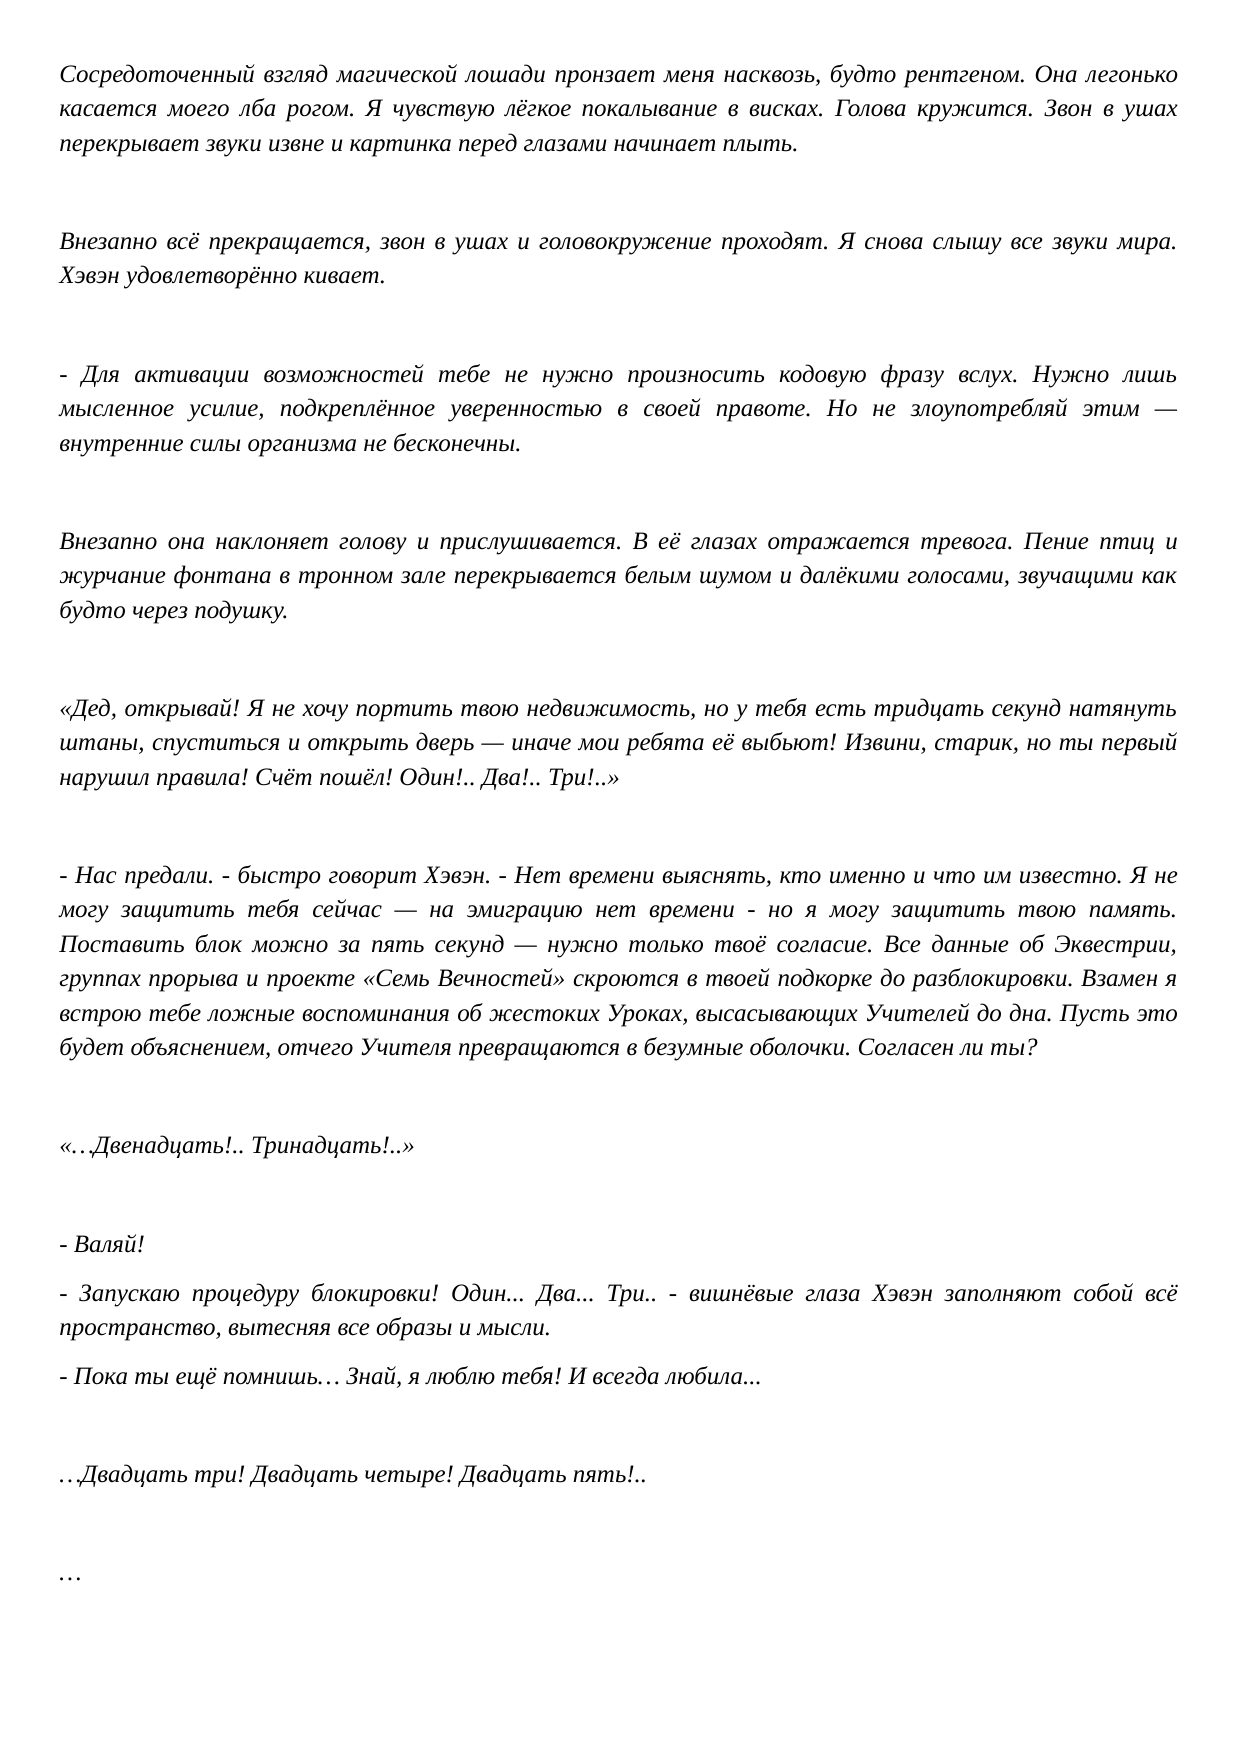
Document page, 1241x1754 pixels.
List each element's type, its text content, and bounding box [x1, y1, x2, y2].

text Внезапно она наклоняет голову и прислушивается. В её глазах отражается тревога. Пение птиц и журчание фонтана в тронном зале перекрывается белым шумом и далёкими голосами, звучащими как будто через подушку. [59, 526, 1181, 623]
text …Двадцать три! Двадцать четыре! Двадцать пять!.. [59, 1459, 1181, 1488]
text … [59, 1557, 1181, 1586]
text - Валяй! [59, 1229, 1181, 1257]
text - Пока ты ещё помнишь… Знай, я люблю тебя! И всегда любила... [59, 1361, 1181, 1390]
text Сосредоточенный взгляд магической лошади пронзает меня насквозь, будто рентгеном. Она легонько касается моего лба рогом. Я чувствую лёгкое покалывание в висках. Голова кружится. Звон в ушах перекрывает звуки извне и картинка перед глазами начинает плыть. [59, 59, 1181, 157]
text «Дед, открывай! Я не хочу портить твою недвижимость, но у тебя есть тридцать секунд натянуть штаны, спуститься и открыть дверь — иначе мои ребята её выбьют! Извини, старик, но ты первый нарушил правила! Счёт пошёл! Один!.. Два!.. Три!..» [59, 693, 1181, 791]
text Внезапно всё прекращается, звон в ушах и головокружение проходят. Я снова слышу все звуки мира. Хэвэн удовлетворённо кивает. [59, 226, 1181, 289]
text - Запускаю процедуру блокировки! Один... Два... Три.. - вишнёвые глаза Хэвэн заполняют собой всё пространство, вытесняя все образы и мысли. [59, 1278, 1181, 1341]
text - Нас предали. - быстро говорит Хэвэн. - Нет времени выяснять, кто именно и что им известно. Я не могу защитить тебя сейчас — на эмиграцию нет времени - но я могу защитить твою память. Поставить блок можно за пять секунд — нужно только твоё согласие. Все данные об Эквестрии, группах прорыва и проекте «Семь Вечностей» скроются в твоей подкорке до разблокировки. Взамен я встрою тебе ложные воспоминания об жестоких Уроках, высасывающих Учителей до дна. Пусть это будет объяснением, отчего Учителя превращаются в безумные оболочки. Согласен ли ты? [59, 860, 1181, 1061]
text «…Двенадцать!.. Тринадцать!..» [59, 1131, 1181, 1159]
text - Для активации возможностей тебе не нужно произносить кодовую фразу вслух. Нужно лишь мысленное усилие, подкреплённое уверенностью в своей правоте. Но не злоупотребляй этим — внутренние силы организма не бесконечны. [59, 359, 1181, 456]
